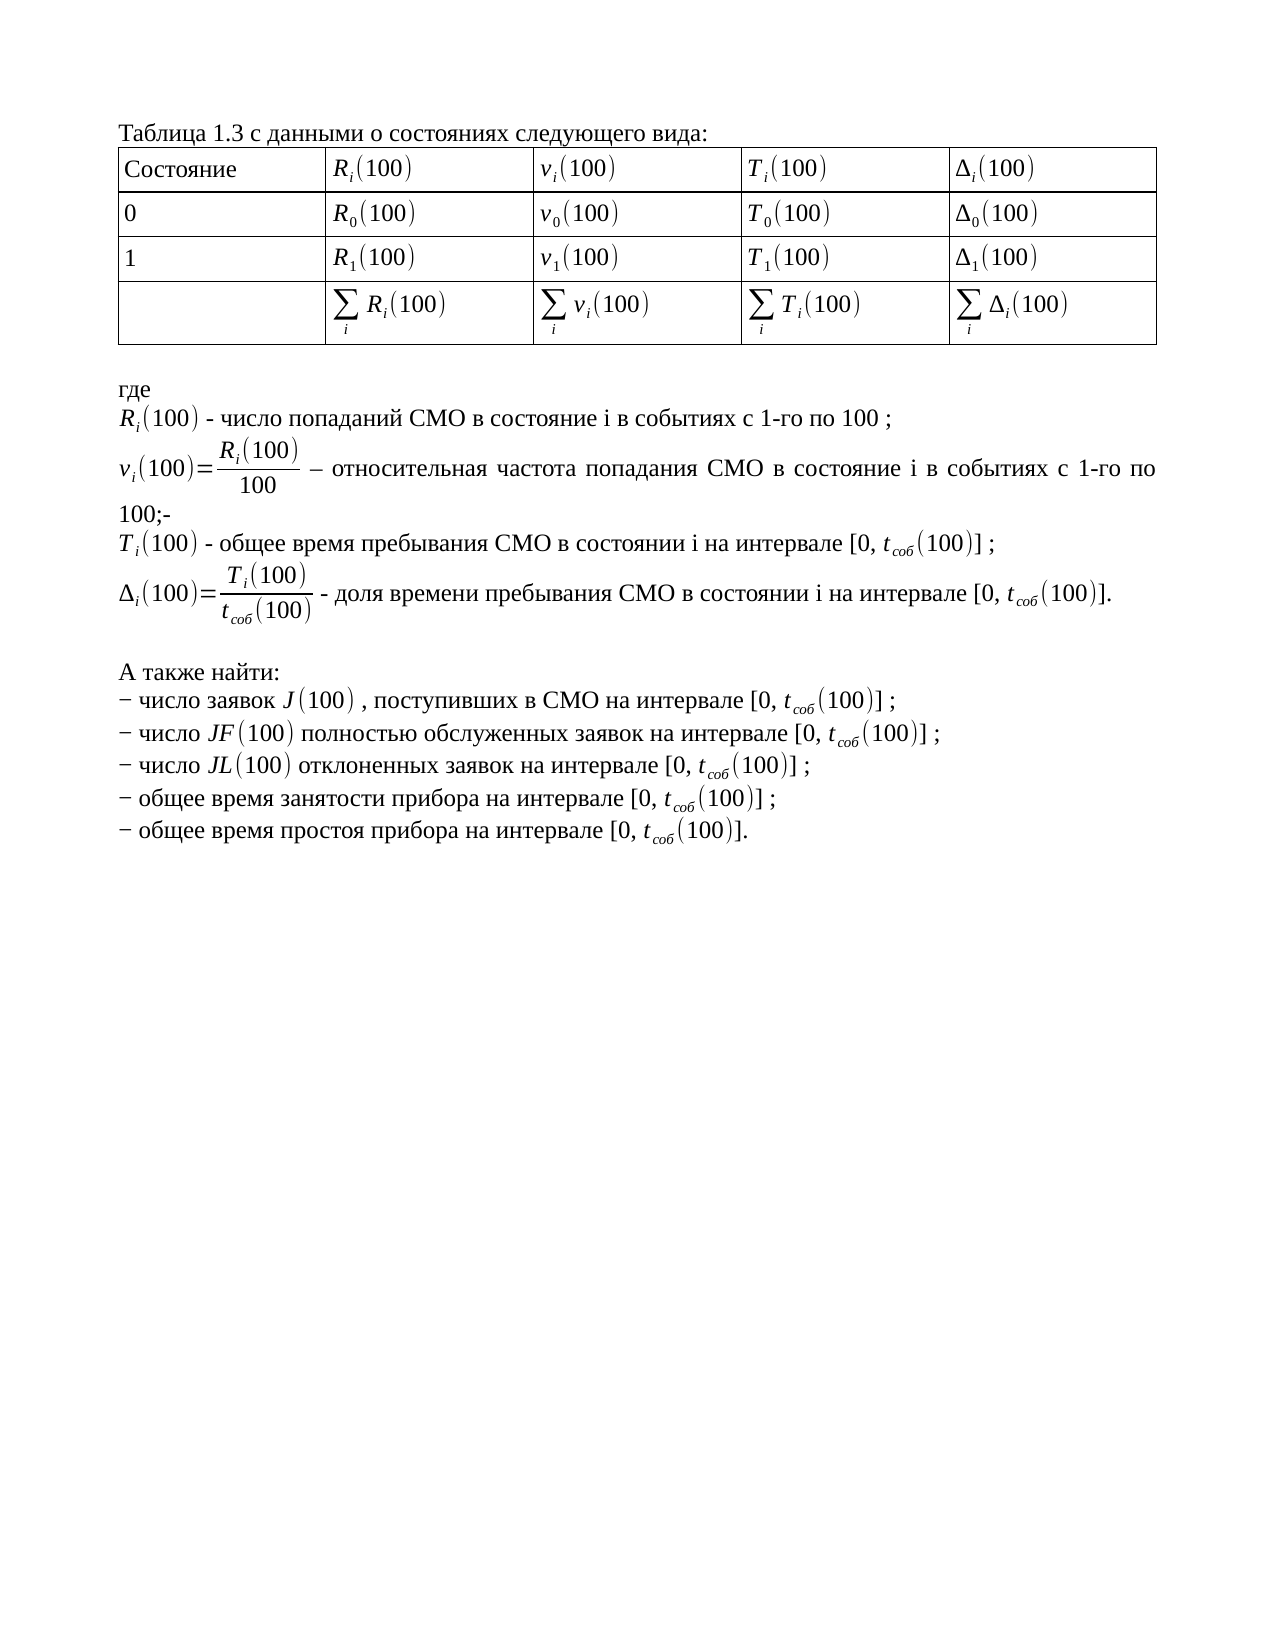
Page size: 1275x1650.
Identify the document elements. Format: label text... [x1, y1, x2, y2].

table_cell 1 [119, 237, 325, 281]
table_header Состояние [119, 148, 325, 191]
text − число заявок , поступивших в СМО на интервале [0, ] ; [118, 685, 1157, 718]
text − число отклоненных заявок на интервале [0, ] ; [118, 750, 1157, 783]
table_header [742, 148, 949, 191]
table_header [534, 148, 741, 191]
table_cell [742, 282, 949, 344]
text - доля времени пребывания СМО в состоянии i на интервале [0, ]. [118, 560, 1157, 628]
text Таблица 1.3 с данными о состояниях следующего вида: [118, 118, 1157, 147]
text – относительная частота попадания СМО в состояние i в событиях с 1-го по 100;- [118, 435, 1157, 528]
table_cell [534, 282, 741, 344]
text где - число попаданий СМО в состояние i в событиях с 1-го по 100 ; [118, 374, 1157, 435]
table_cell [742, 237, 949, 281]
table_header [326, 148, 533, 191]
table_header [950, 148, 1156, 191]
table_cell [119, 282, 325, 344]
table_cell [326, 237, 533, 281]
table_cell [742, 193, 949, 236]
text − общее время занятости прибора на интервале [0, ] ; [118, 783, 1157, 815]
table_cell [326, 193, 533, 236]
table_cell [534, 193, 741, 236]
text А также найти: [118, 657, 1157, 685]
table_cell [326, 282, 533, 344]
table_cell 0 [119, 193, 325, 236]
table_cell [950, 193, 1156, 236]
table_cell [950, 282, 1156, 344]
text − общее время простоя прибора на интервале [0, ]. [118, 815, 1157, 848]
text − число полностью обслуженных заявок на интервале [0, ] ; [118, 718, 1157, 750]
table_cell [950, 237, 1156, 281]
table_cell [534, 237, 741, 281]
text - общее время пребывания СМО в состоянии i на интервале [0, ] ; [118, 528, 1157, 560]
